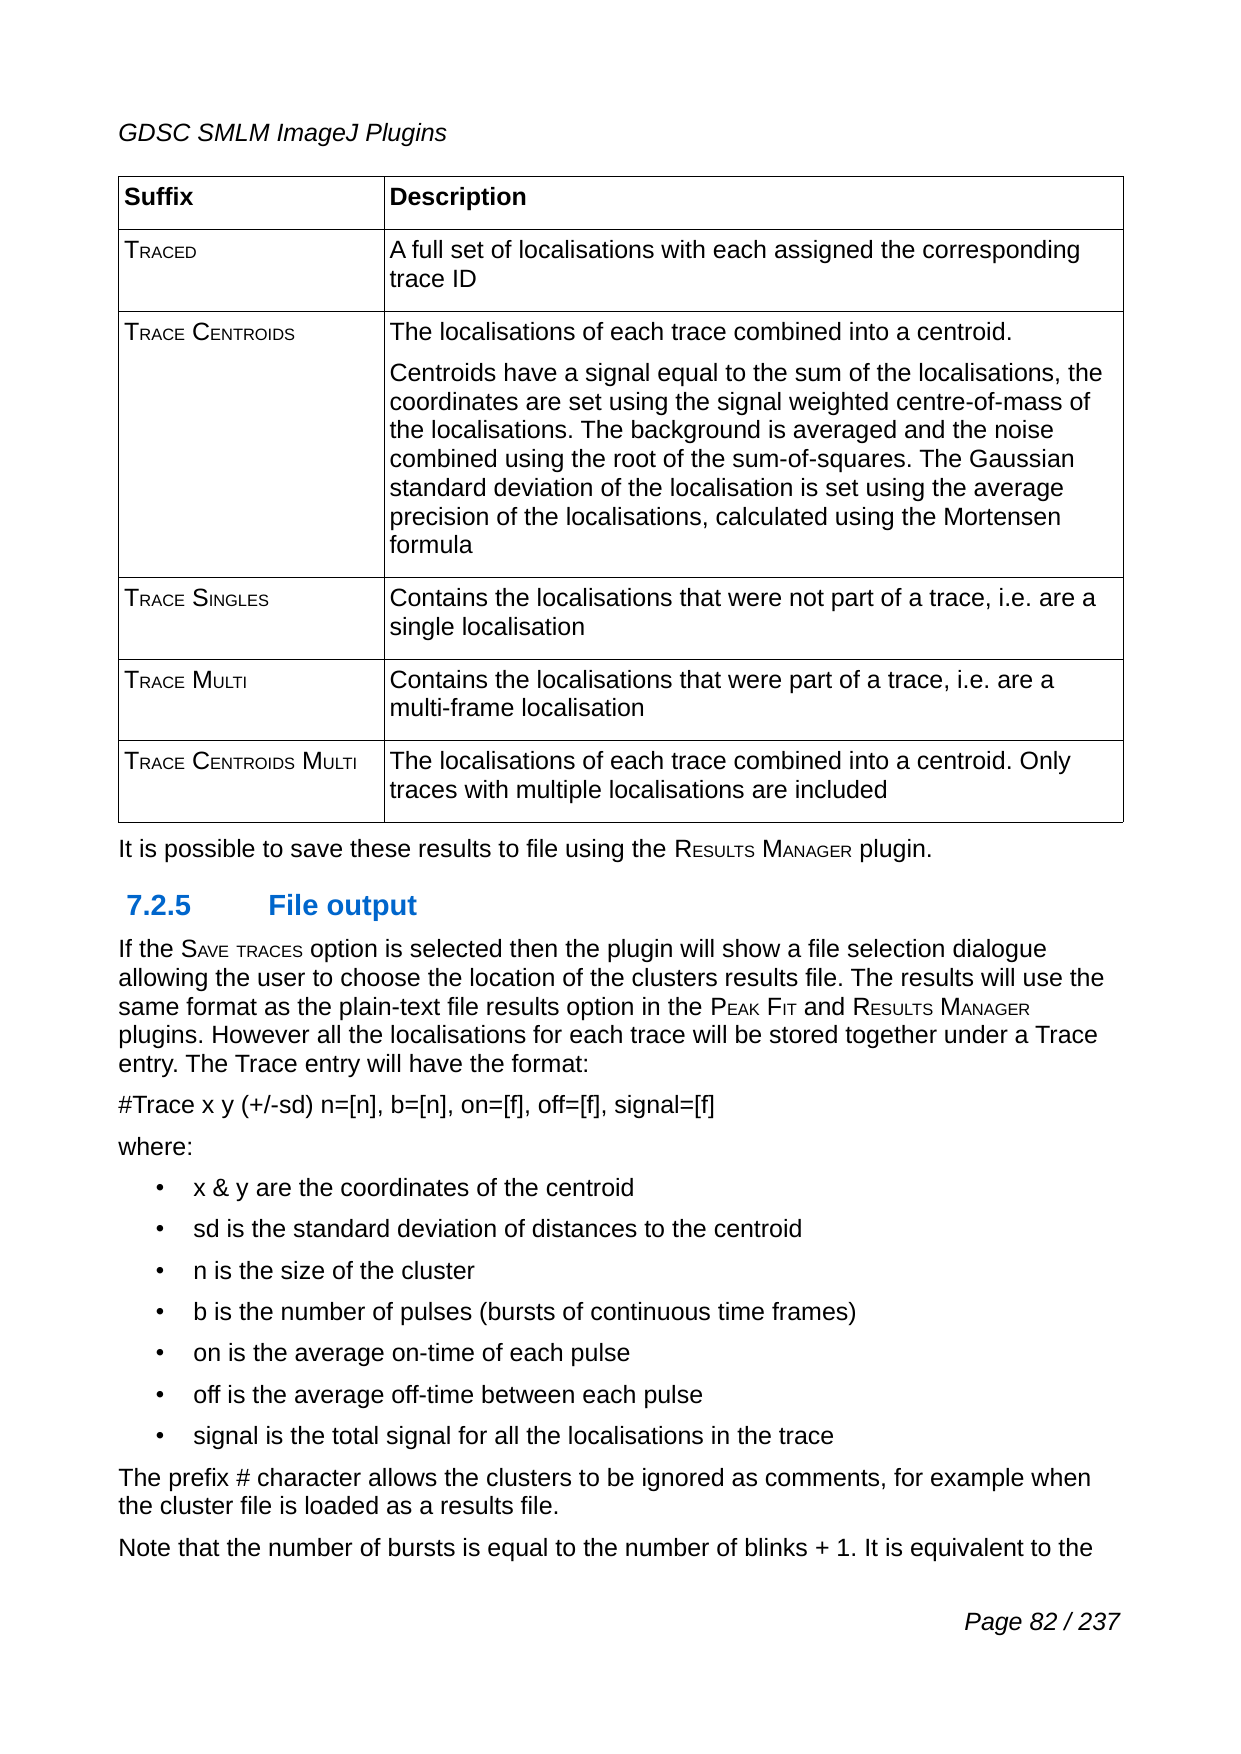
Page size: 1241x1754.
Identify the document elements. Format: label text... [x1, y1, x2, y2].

list n is the size of the cluster [156, 1256, 1122, 1284]
list sd is the standard deviation of distances to the centroid [156, 1214, 1122, 1243]
text If the Save traces option is selected then the plugin will show a file selection dialogue allowing the user to choose the location of the clusters results file. The results will use the same format as the plain-text file results option in the Peak Fit and Results Manager plugins. However all the localisations for each trace will be stored together under a Trace entry. The Trace entry will have the format: [118, 934, 1122, 1078]
table_cell Trace Centroids [119, 312, 384, 577]
list off is the average off-time between each pulse [156, 1380, 1122, 1409]
table_cell Trace Centroids Multi [119, 741, 384, 822]
text It is possible to save these results to file using the Results Manager plugin. [118, 834, 1122, 863]
table_cell Trace Multi [119, 660, 384, 740]
list x & y are the coordinates of the centroid [156, 1173, 1122, 1202]
table_cell The localisations of each trace combined into a centroid. Centroids have a signal equal to the sum of the localisations, the coordinates are set using the signal weighted centre-of-mass of the localisations. The background is averaged and the noise combined using the root of the sum-of-squares. The Gaussian standard deviation of the localisation is set using the average precision of the localisations, calculated using the Mortensen formula [385, 312, 1123, 577]
table_cell The localisations of each trace combined into a centroid. Only traces with multiple localisations are included [385, 741, 1123, 822]
table_cell Trace Singles [119, 578, 384, 659]
text The prefix # character allows the clusters to be ignored as comments, for example when the cluster file is loaded as a results file. [118, 1462, 1122, 1520]
table_cell Contains the localisations that were part of a trace, i.e. are a multi-frame localisation [385, 660, 1123, 740]
table_cell Contains the localisations that were not part of a trace, i.e. are a single localisation [385, 578, 1123, 659]
subtitle File output [118, 888, 1122, 922]
list signal is the total signal for all the localisations in the trace [156, 1421, 1122, 1450]
list b is the number of pulses (bursts of continuous time frames) [156, 1297, 1122, 1326]
text where: [118, 1132, 1122, 1161]
table_cell Traced [119, 230, 384, 311]
table_header Description [385, 177, 1123, 229]
table_header Suffix [119, 177, 384, 229]
list on is the average on-time of each pulse [156, 1338, 1122, 1367]
table_cell A full set of localisations with each assigned the corresponding trace ID [385, 230, 1123, 311]
text #Trace x y (+/-sd) n=[n], b=[n], on=[f], off=[f], signal=[f] [118, 1091, 1122, 1119]
text Note that the number of bursts is equal to the number of blinks + 1. It is equivalent to the [118, 1532, 1122, 1561]
